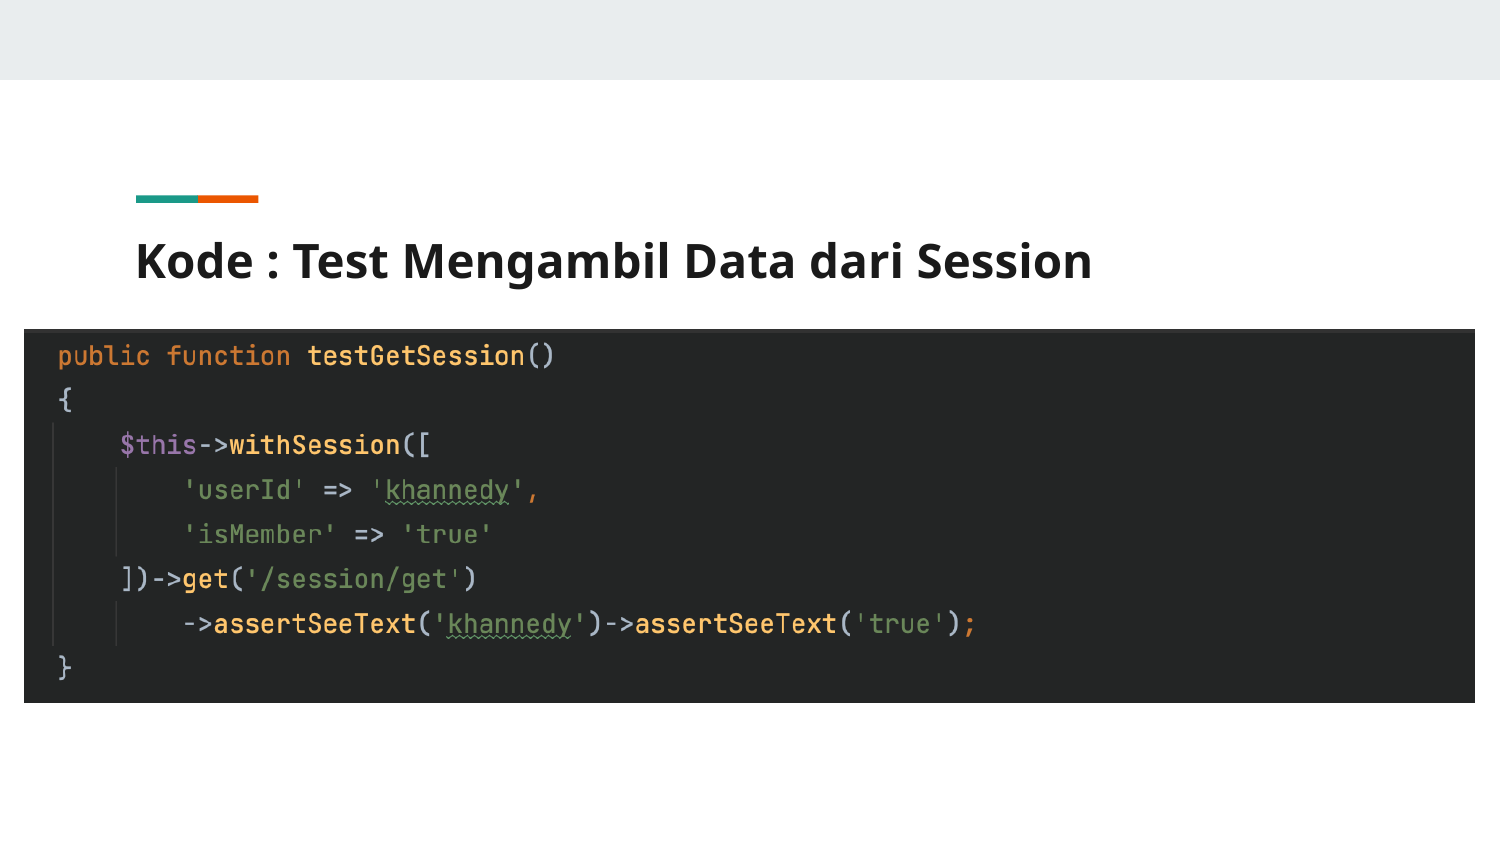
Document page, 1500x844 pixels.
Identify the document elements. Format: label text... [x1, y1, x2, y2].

picture [24, 329, 1475, 703]
title Kode : Test Mengambil Data dari Session [119, 216, 1381, 305]
